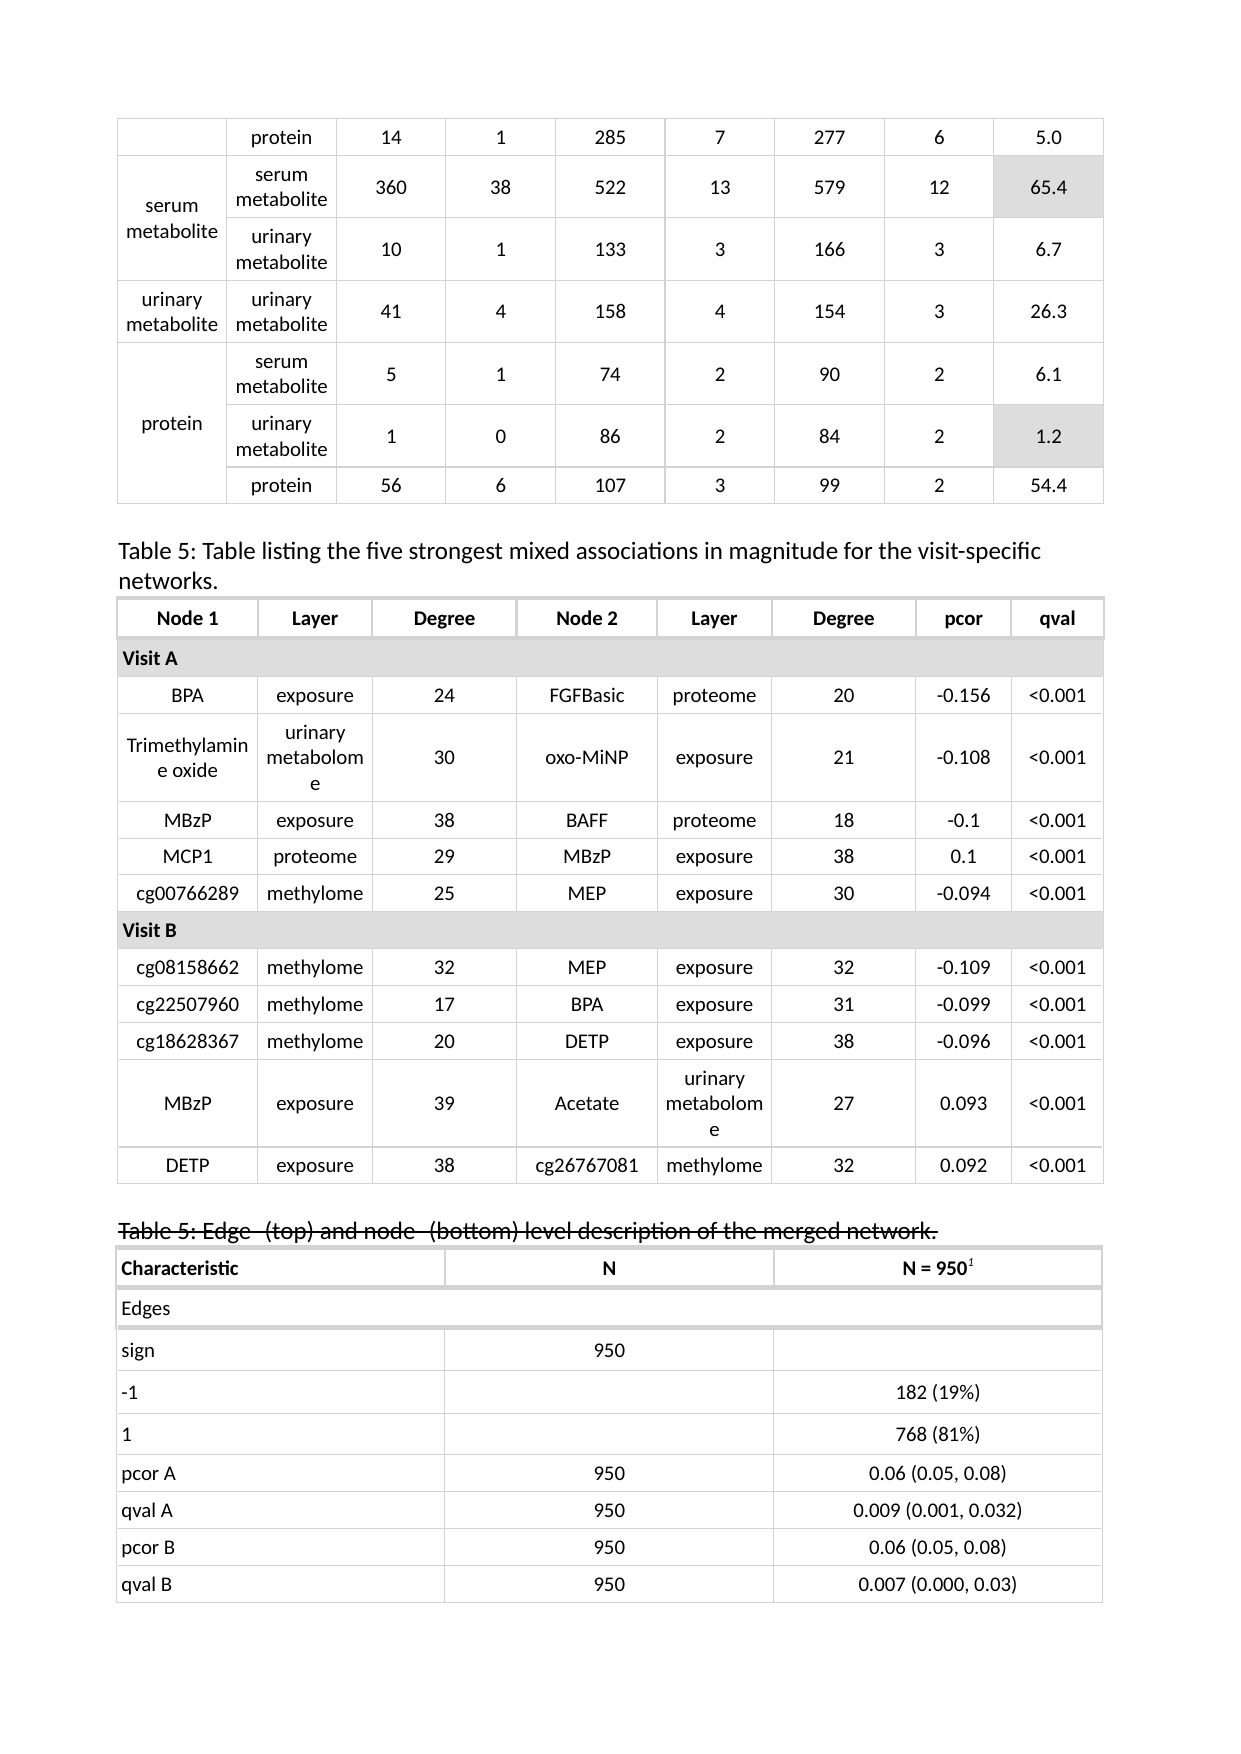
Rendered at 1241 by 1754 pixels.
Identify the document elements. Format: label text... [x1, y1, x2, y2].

table_header Degree [373, 600, 515, 636]
table_cell cg08158662 [118, 949, 257, 985]
table_cell [774, 1330, 1102, 1370]
table_cell methylome [258, 1023, 372, 1059]
table_cell 84 [775, 405, 884, 466]
table_cell 20 [772, 677, 915, 713]
table_cell methylome [258, 875, 372, 911]
table_cell urinary metabolome [658, 1060, 771, 1146]
table_cell 1 [337, 405, 445, 466]
table_cell proteome [658, 677, 771, 713]
table_cell 74 [556, 343, 664, 404]
table_cell protein [227, 468, 336, 503]
table_cell 7 [666, 119, 774, 155]
table_cell <0.001 [1012, 838, 1103, 874]
table_cell -0.096 [916, 1023, 1011, 1059]
table_cell 17 [373, 986, 516, 1022]
table_cell 32 [772, 1148, 915, 1183]
table_cell -0.099 [916, 986, 1011, 1022]
table_cell 360 [337, 156, 445, 217]
table_header pcor [917, 600, 1010, 636]
table_cell <0.001 [1012, 1146, 1103, 1183]
table_cell DETP [517, 1023, 657, 1059]
table_cell exposure [258, 677, 372, 713]
table_cell 10 [337, 218, 445, 279]
table_cell BPA [118, 677, 257, 713]
table_cell 6.7 [994, 218, 1103, 279]
table_cell protein [118, 343, 226, 503]
table_cell <0.001 [1012, 713, 1103, 801]
table_cell <0.001 [1012, 1059, 1103, 1146]
table_cell 1 [446, 119, 555, 155]
table_cell 166 [775, 218, 884, 279]
table_cell 154 [775, 281, 884, 342]
table_cell <0.001 [1012, 801, 1103, 837]
table_cell <0.001 [1012, 676, 1103, 713]
table_cell 26.3 [994, 281, 1103, 342]
table_cell 3 [885, 218, 993, 279]
table_cell 56 [337, 468, 445, 503]
table_cell -0.1 [916, 802, 1011, 837]
table_cell serum metabolite [227, 343, 336, 404]
table_header Node 1 [118, 600, 257, 636]
table_cell urinary metabolite [118, 281, 226, 342]
table_cell BPA [517, 986, 657, 1022]
table_cell cg26767081 [517, 1148, 657, 1183]
table_cell 30 [772, 875, 915, 911]
table_cell <0.001 [1012, 985, 1103, 1022]
table_cell 950 [445, 1330, 773, 1370]
table_cell exposure [658, 714, 771, 801]
table_cell 1 [446, 218, 555, 279]
table_cell 90 [775, 343, 884, 404]
table_header qval [1012, 600, 1103, 636]
table_cell MBzP [118, 802, 257, 837]
table_cell MEP [517, 949, 657, 985]
table_cell 38 [373, 802, 516, 837]
table_cell 41 [337, 281, 445, 342]
table_cell 27 [772, 1060, 915, 1146]
table_cell 32 [772, 949, 915, 985]
table_cell 4 [666, 281, 774, 342]
table_cell sign [117, 1326, 444, 1370]
table_cell MBzP [517, 839, 657, 874]
table_cell -0.156 [916, 677, 1011, 713]
table_cell methylome [258, 986, 372, 1022]
table_cell pcor A [117, 1455, 444, 1491]
table_cell 20 [373, 1023, 516, 1059]
table_cell 950 [445, 1529, 773, 1565]
table_cell proteome [258, 839, 372, 874]
table_cell exposure [658, 1023, 771, 1059]
table_cell 0 [446, 405, 555, 466]
table_cell 24 [373, 677, 516, 713]
table_cell urinary metabolome [258, 714, 372, 801]
table_cell proteome [658, 802, 771, 837]
table_cell 38 [772, 839, 915, 874]
table_cell 768 (81%) [774, 1413, 1102, 1454]
table_cell FGFBasic [517, 677, 657, 713]
table_cell 38 [373, 1148, 516, 1183]
table_cell 12 [885, 156, 993, 217]
table_cell 1 [117, 1414, 444, 1454]
table_cell MCP1 [118, 839, 257, 874]
table_cell 3 [666, 468, 774, 503]
table_cell methylome [658, 1148, 771, 1183]
table_cell Visit B [118, 911, 1103, 948]
table_cell 14 [337, 119, 445, 155]
table_cell 522 [556, 156, 664, 217]
table_cell 2 [666, 343, 774, 404]
table_cell qval A [117, 1492, 444, 1528]
table_cell 54.4 [994, 468, 1103, 503]
table_cell oxo-MiNP [517, 714, 657, 801]
table_cell 0.06 (0.05, 0.08) [774, 1528, 1102, 1565]
table_cell 107 [556, 468, 664, 503]
table_cell Visit A [118, 636, 1103, 676]
table_cell 29 [373, 839, 516, 874]
table_cell -0.109 [916, 949, 1011, 985]
table_cell 2 [666, 405, 774, 466]
table_cell 0.06 (0.05, 0.08) [774, 1454, 1102, 1491]
table_cell 3 [666, 218, 774, 279]
table_cell 31 [772, 986, 915, 1022]
table_header Layer [658, 600, 771, 636]
table_cell qval B [117, 1566, 444, 1602]
table_cell Edges [117, 1290, 1101, 1325]
table_cell 1 [446, 343, 555, 404]
table_header Node 2 [518, 600, 656, 636]
table_header Layer [259, 600, 371, 636]
table_cell 5 [337, 343, 445, 404]
table_cell 0.009 (0.001, 0.032) [774, 1491, 1102, 1528]
table_cell pcor B [117, 1529, 444, 1565]
table_cell 6 [446, 468, 555, 503]
table_cell cg18628367 [118, 1023, 257, 1059]
table_cell cg00766289 [118, 875, 257, 911]
table_cell 950 [445, 1455, 773, 1491]
table_cell exposure [258, 1060, 372, 1146]
text Table 5: Table listing the five strongest mixed associations in magnitude for the visit-specific networks. [118, 535, 1122, 596]
table_cell BAFF [517, 802, 657, 837]
table_cell 0.007 (0.000, 0.03) [774, 1565, 1102, 1602]
table_header N = 9501 [775, 1250, 1101, 1285]
table_cell 18 [772, 802, 915, 837]
table_cell DETP [118, 1147, 257, 1183]
table_cell 38 [772, 1023, 915, 1059]
table_cell 133 [556, 218, 664, 279]
table_cell 6 [885, 119, 993, 155]
table_header Degree [773, 600, 915, 636]
table_cell -1 [117, 1371, 444, 1412]
table_cell 2 [885, 405, 993, 466]
table_cell 4 [446, 281, 555, 342]
table_cell MEP [517, 875, 657, 911]
table_cell 1.2 [994, 405, 1103, 466]
table_cell <0.001 [1012, 948, 1103, 985]
table_cell 38 [446, 156, 555, 217]
table_cell 39 [373, 1060, 516, 1146]
table_cell urinary metabolite [227, 281, 336, 342]
table_cell 3 [885, 281, 993, 342]
table_cell 86 [556, 405, 664, 466]
table_cell 2 [885, 343, 993, 404]
table_cell methylome [258, 949, 372, 985]
table_cell 277 [775, 119, 884, 155]
table_cell 13 [666, 156, 774, 217]
table_cell serum metabolite [118, 156, 226, 279]
table_cell 30 [373, 714, 516, 801]
table_header Characteristic [117, 1250, 444, 1285]
table_cell 0.1 [916, 839, 1011, 874]
table_cell 285 [556, 119, 664, 155]
table_cell 0.093 [916, 1060, 1011, 1146]
table_cell urinary metabolite [227, 218, 336, 279]
table_header N [446, 1250, 773, 1285]
table_cell 182 (19%) [774, 1370, 1102, 1412]
table_cell 2 [885, 468, 993, 503]
table_cell exposure [258, 1148, 372, 1183]
table_cell 6.1 [994, 343, 1103, 404]
table_cell Acetate [517, 1060, 657, 1146]
table_cell 579 [775, 156, 884, 217]
table_cell 99 [775, 468, 884, 503]
table_cell -0.094 [916, 875, 1011, 911]
table_cell exposure [658, 839, 771, 874]
table_cell urinary metabolite [227, 405, 336, 466]
table_cell 25 [373, 875, 516, 911]
table_cell MBzP [118, 1060, 257, 1146]
table_cell [445, 1371, 773, 1412]
table_cell <0.001 [1012, 1022, 1103, 1059]
table_cell exposure [658, 949, 771, 985]
table_cell protein [227, 119, 336, 155]
table_cell cg22507960 [118, 986, 257, 1022]
table_cell 950 [445, 1492, 773, 1528]
table_cell Trimethylamine oxide [118, 714, 257, 801]
table_cell 158 [556, 281, 664, 342]
table_cell exposure [658, 875, 771, 911]
table_cell 5.0 [994, 119, 1103, 155]
table_cell 21 [772, 714, 915, 801]
table_cell 32 [373, 949, 516, 985]
table_cell serum metabolite [227, 156, 336, 217]
table_cell 0.092 [916, 1148, 1011, 1183]
table_cell [445, 1414, 773, 1454]
table_cell 950 [445, 1566, 773, 1602]
table_cell exposure [658, 986, 771, 1022]
table_cell exposure [258, 802, 372, 837]
text Table 5: Edge- (top) and node- (bottom) level description of the merged network. [118, 1215, 1122, 1245]
table_cell 65.4 [994, 156, 1103, 217]
table_cell -0.108 [916, 714, 1011, 801]
table_cell <0.001 [1012, 874, 1103, 911]
